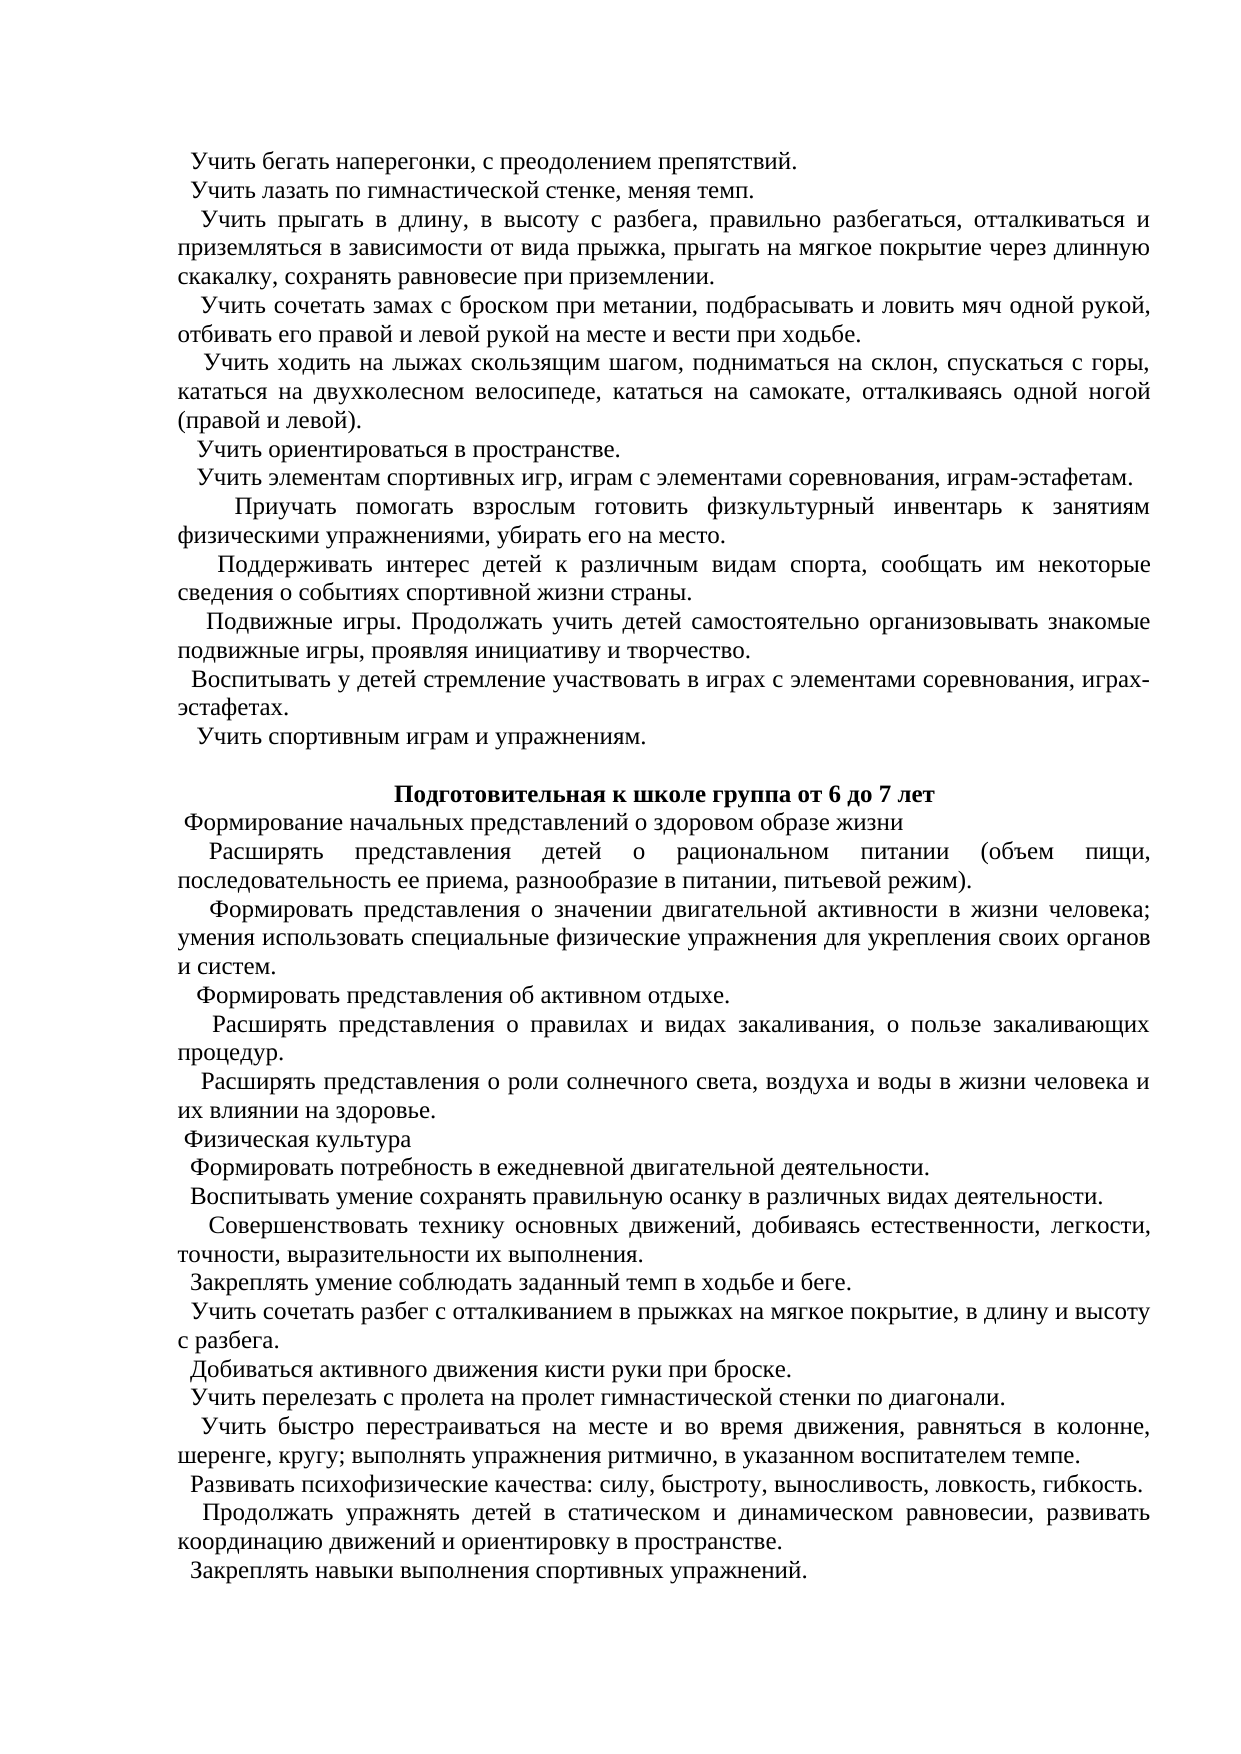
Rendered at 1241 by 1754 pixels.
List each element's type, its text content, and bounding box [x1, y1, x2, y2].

text Совершенствовать технику ocновных движений, добиваясь естественности, легкости, точности, выразительности их выполнения. [177, 1210, 1152, 1267]
text Учить перелезать с пролета на пролет гимнастической стенки по диагонали. [177, 1382, 1152, 1411]
text Поддерживать интерес детей к различным видам спорта, сообщать им некоторые сведения о событиях спортивной жизни страны. [177, 549, 1152, 606]
text Формировать представления о значении двигательной активности в жизни человека; умения использовать специальные физические упражнения для укрепления своих органов и систем. [177, 894, 1152, 980]
text Развивать психофизические качества: силу, быстроту, выносливость, ловкость, гибкость. [177, 1469, 1152, 1497]
text Учить прыгать в длину, в высоту с разбега, правильно разбегаться, отталкиваться и приземляться в зависимости от вида прыжка, прыгать на мягкое покрытие через длинную скакалку, сохранять равновесие при приземлении. [177, 204, 1152, 290]
text Учить элементам спортивных игр, играм с элементами соревнования, играм-эстафетам. [177, 462, 1152, 491]
text Физическая культура [177, 1124, 1152, 1152]
text Продолжать упражнять детей в статическом и динамическом равновесии, развивать координацию движений и ориентировку в пространстве. [177, 1497, 1152, 1555]
text Приучать помогать взрослым готовить физкультурный инвентарь к занятиям физическими упражнениями, убирать его на место. [177, 491, 1152, 549]
text Учить лазать по гимнастической стенке, меняя темп. [177, 175, 1152, 204]
text Формировать представления об активном отдыхе. [177, 980, 1152, 1009]
text Формировать потребность в ежедневной двигательной деятельности. [177, 1152, 1152, 1181]
text Учить бегать наперегонки, с преодолением препятствий. [177, 146, 1152, 175]
text Учить спортивным играм и упражнениям. [177, 721, 1152, 750]
text Учить ориентироваться в пространстве. [177, 434, 1152, 462]
text Воспитывать у детей стремление участвовать в играх с элементами соревнования, играх-эстафетах. [177, 664, 1152, 721]
text Закреплять умение соблюдать заданный темп в ходьбе и беге. [177, 1267, 1152, 1296]
text Закреплять навыки выполнения спортивных упражнений. [177, 1555, 1152, 1584]
text Расширять представления детей о рациональном питании (объем пищи, последовательность ее приема, разнообразие в питании, питьевой режим). [177, 836, 1152, 894]
text Подготовительная к школе группа от 6 до 7 лет [177, 779, 1152, 807]
text Учить быстро перестраиваться на месте и во время движения, равняться в колонне, шеренге, кругу; выполнять упражнения ритмично, в указанном воспитателем темпе. [177, 1411, 1152, 1469]
text Подвижные игры. Продолжать учить детей самостоятельно организовывать знакомые подвижные игры, проявляя инициативу и творчество. [177, 606, 1152, 664]
text Расширять представления о правилах и видах закаливания, о пользе закаливающих процедур. [177, 1009, 1152, 1066]
text Учить сочетать разбег с отталкиванием в прыжках на мягкое покрытие, в длину и высоту с разбега. [177, 1296, 1152, 1354]
text Воспитывать умение сохранять правильную осанку в различных видах деятельности. [177, 1181, 1152, 1210]
text Учить сочетать замах с броском при метании, подбрасывать и ловить мяч одной рукой, отбивать его правой и левой рукой на месте и вести при ходьбе. [177, 290, 1152, 347]
text Учить ходить на лыжах скользящим шагом, подниматься на склон, спускаться с горы, кататься на двухколесном велосипеде, кататься на самокате, отталкиваясь одной ногой (правой и левой). [177, 347, 1152, 434]
text Добиваться активного движения кисти руки при броске. [177, 1354, 1152, 1382]
text Расширять представления о роли солнечного света, воздуха и воды в жизни человека и их влиянии на здоровье. [177, 1066, 1152, 1124]
text Формирование начальных представлений о здоровом образе жизни [177, 807, 1152, 836]
